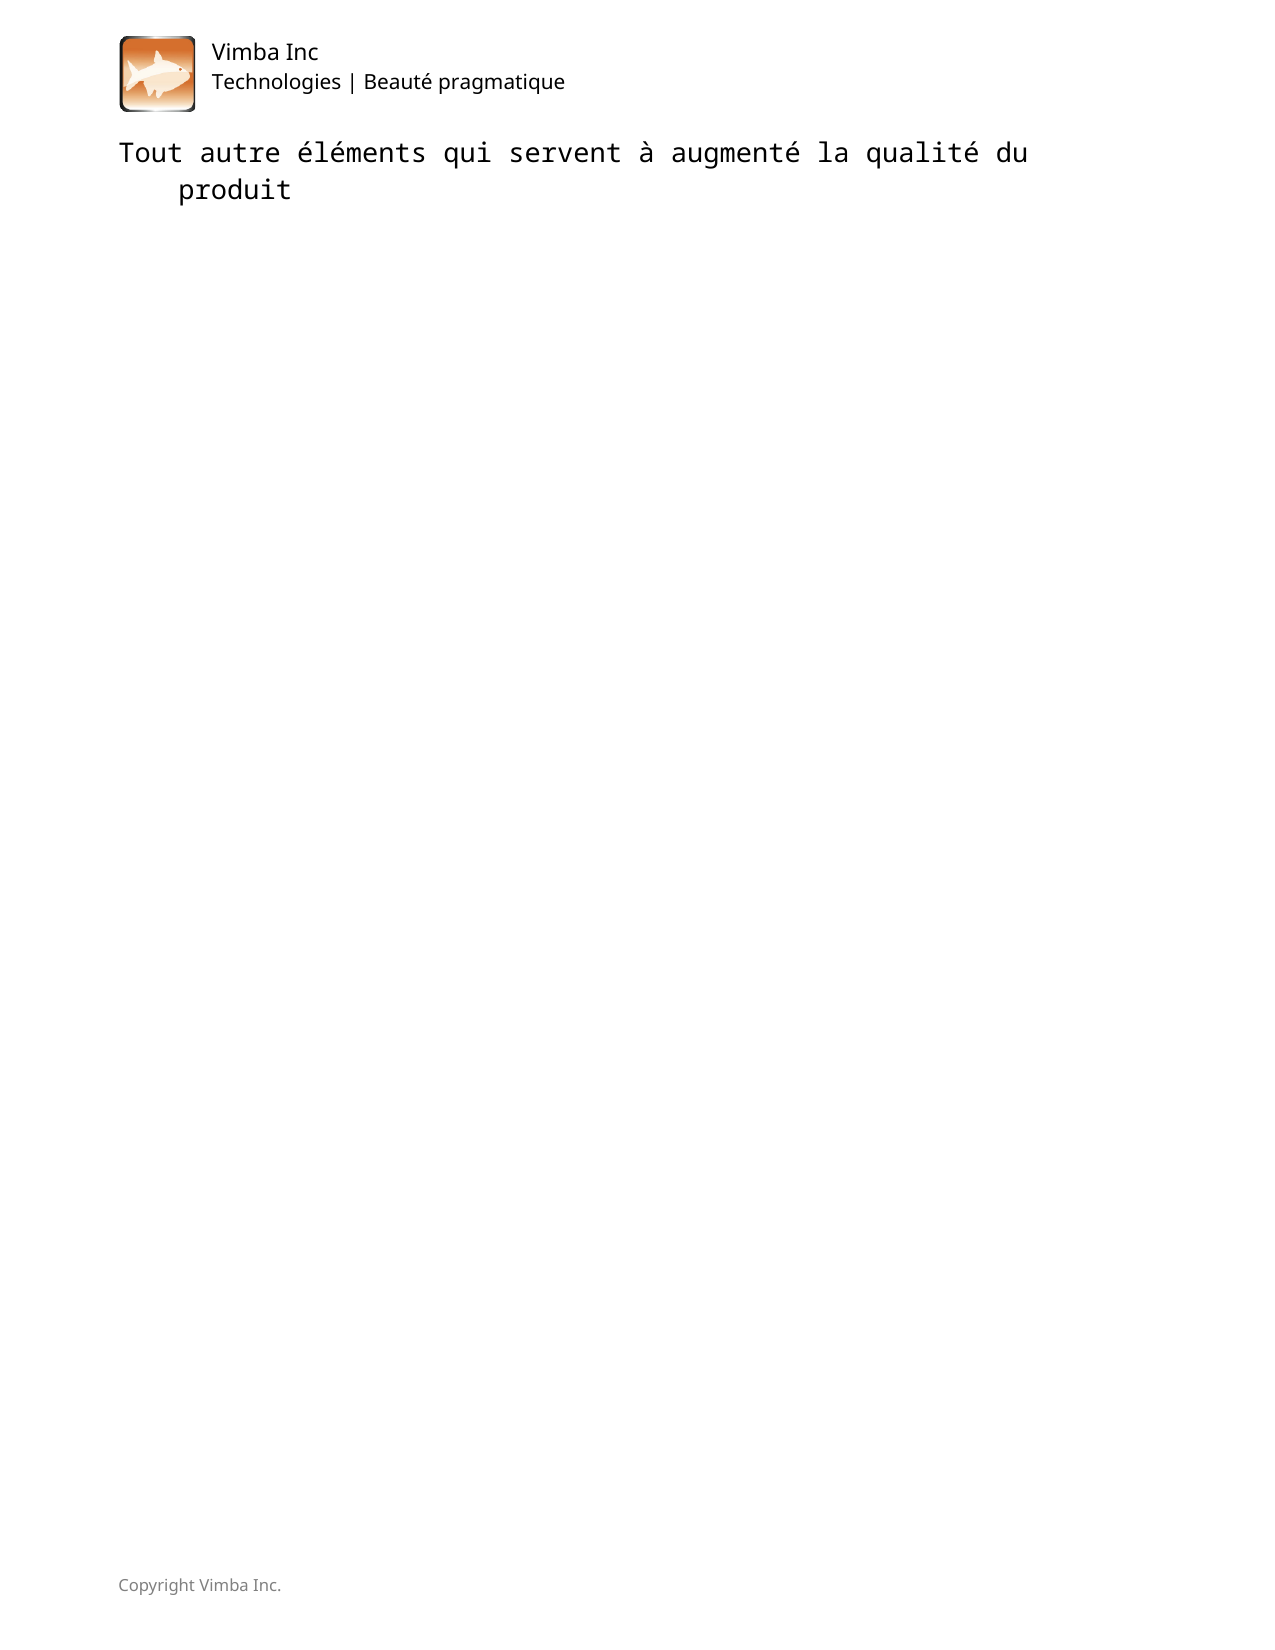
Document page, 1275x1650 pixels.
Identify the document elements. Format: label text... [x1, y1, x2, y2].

subtitle Tout autre éléments qui servent à augmenté la qualité du produit [118, 133, 1157, 207]
picture [119, 35, 196, 112]
